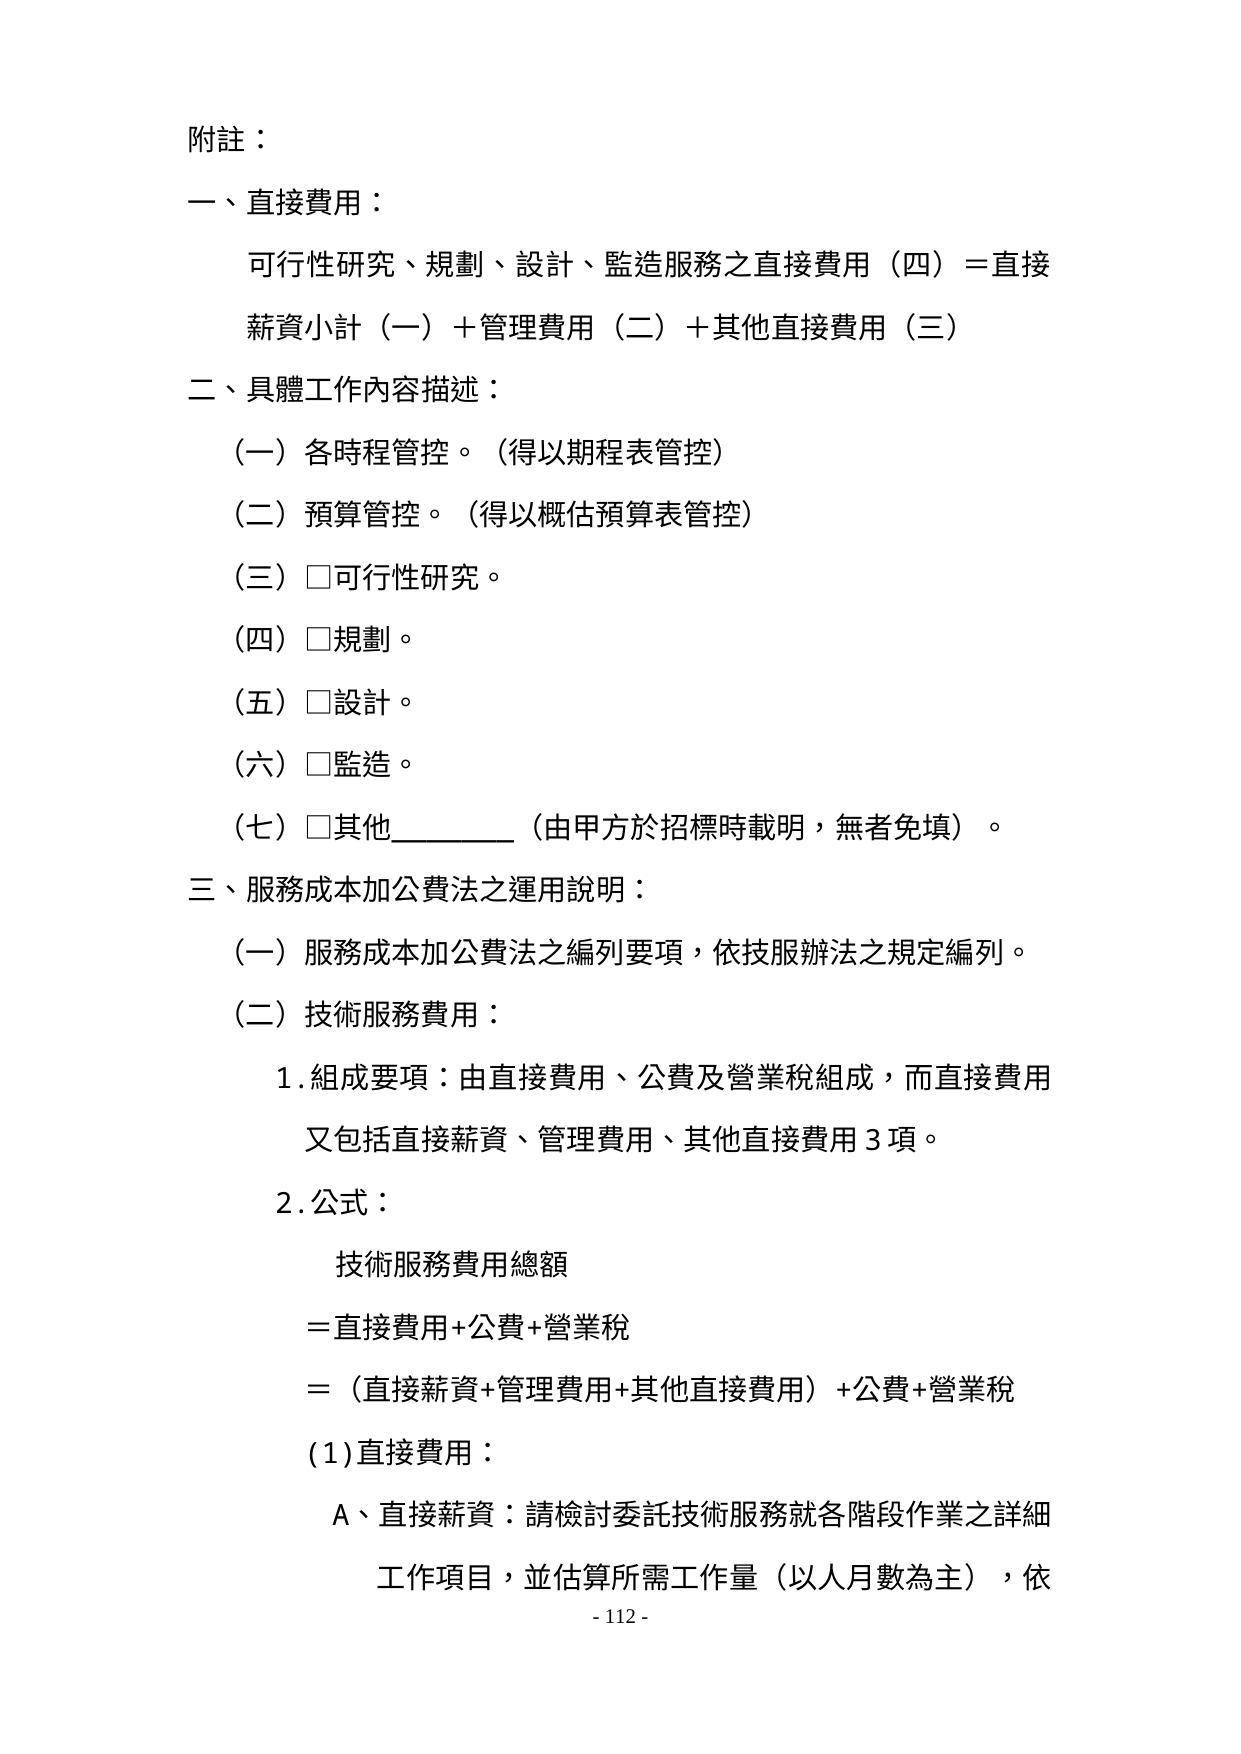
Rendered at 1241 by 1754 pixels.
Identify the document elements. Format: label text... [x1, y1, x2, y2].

text （六）□監造。 [216, 721, 1053, 784]
text （二）技術服務費用： [216, 971, 1053, 1034]
text 2.公式： [275, 1159, 1053, 1221]
text 附註： [187, 96, 1053, 159]
text （四）□規劃。 [216, 596, 1053, 659]
text 可行性研究、規劃、設計、監造服務之直接費用（四）＝直接薪資小計（一）＋管理費用（二）＋其他直接費用（三） [246, 221, 1053, 346]
text ＝直接費用+公費+營業稅 [304, 1284, 1053, 1346]
text (1)直接費用： [304, 1409, 1053, 1471]
text （二）預算管控。（得以概估預算表管控） [216, 471, 1053, 534]
text ＝（直接薪資+管理費用+其他直接費用）+公費+營業稅 [304, 1346, 1053, 1409]
text 一、直接費用： [187, 159, 1053, 221]
text （七）□其他_______（由甲方於招標時載明，無者免填）。 [216, 784, 1053, 846]
text 技術服務費用總額 [335, 1221, 1053, 1284]
text 1.組成要項：由直接費用、公費及營業稅組成，而直接費用又包括直接薪資、管理費用、其他直接費用3項。 [275, 1034, 1053, 1159]
text （一）各時程管控。（得以期程表管控） [216, 409, 1053, 471]
text （三）□可行性研究。 [216, 534, 1053, 596]
text 三、服務成本加公費法之運用說明： [187, 846, 1053, 909]
text （五）□設計。 [216, 659, 1053, 721]
text （一）服務成本加公費法之編列要項，依技服辦法之規定編列。 [216, 909, 1053, 971]
text A、直接薪資：請檢討委託技術服務就各階段作業之詳細工作項目，並估算所需工作量（以人月數為主），依 [332, 1471, 1053, 1596]
text 二、具體工作內容描述： [187, 346, 1053, 409]
